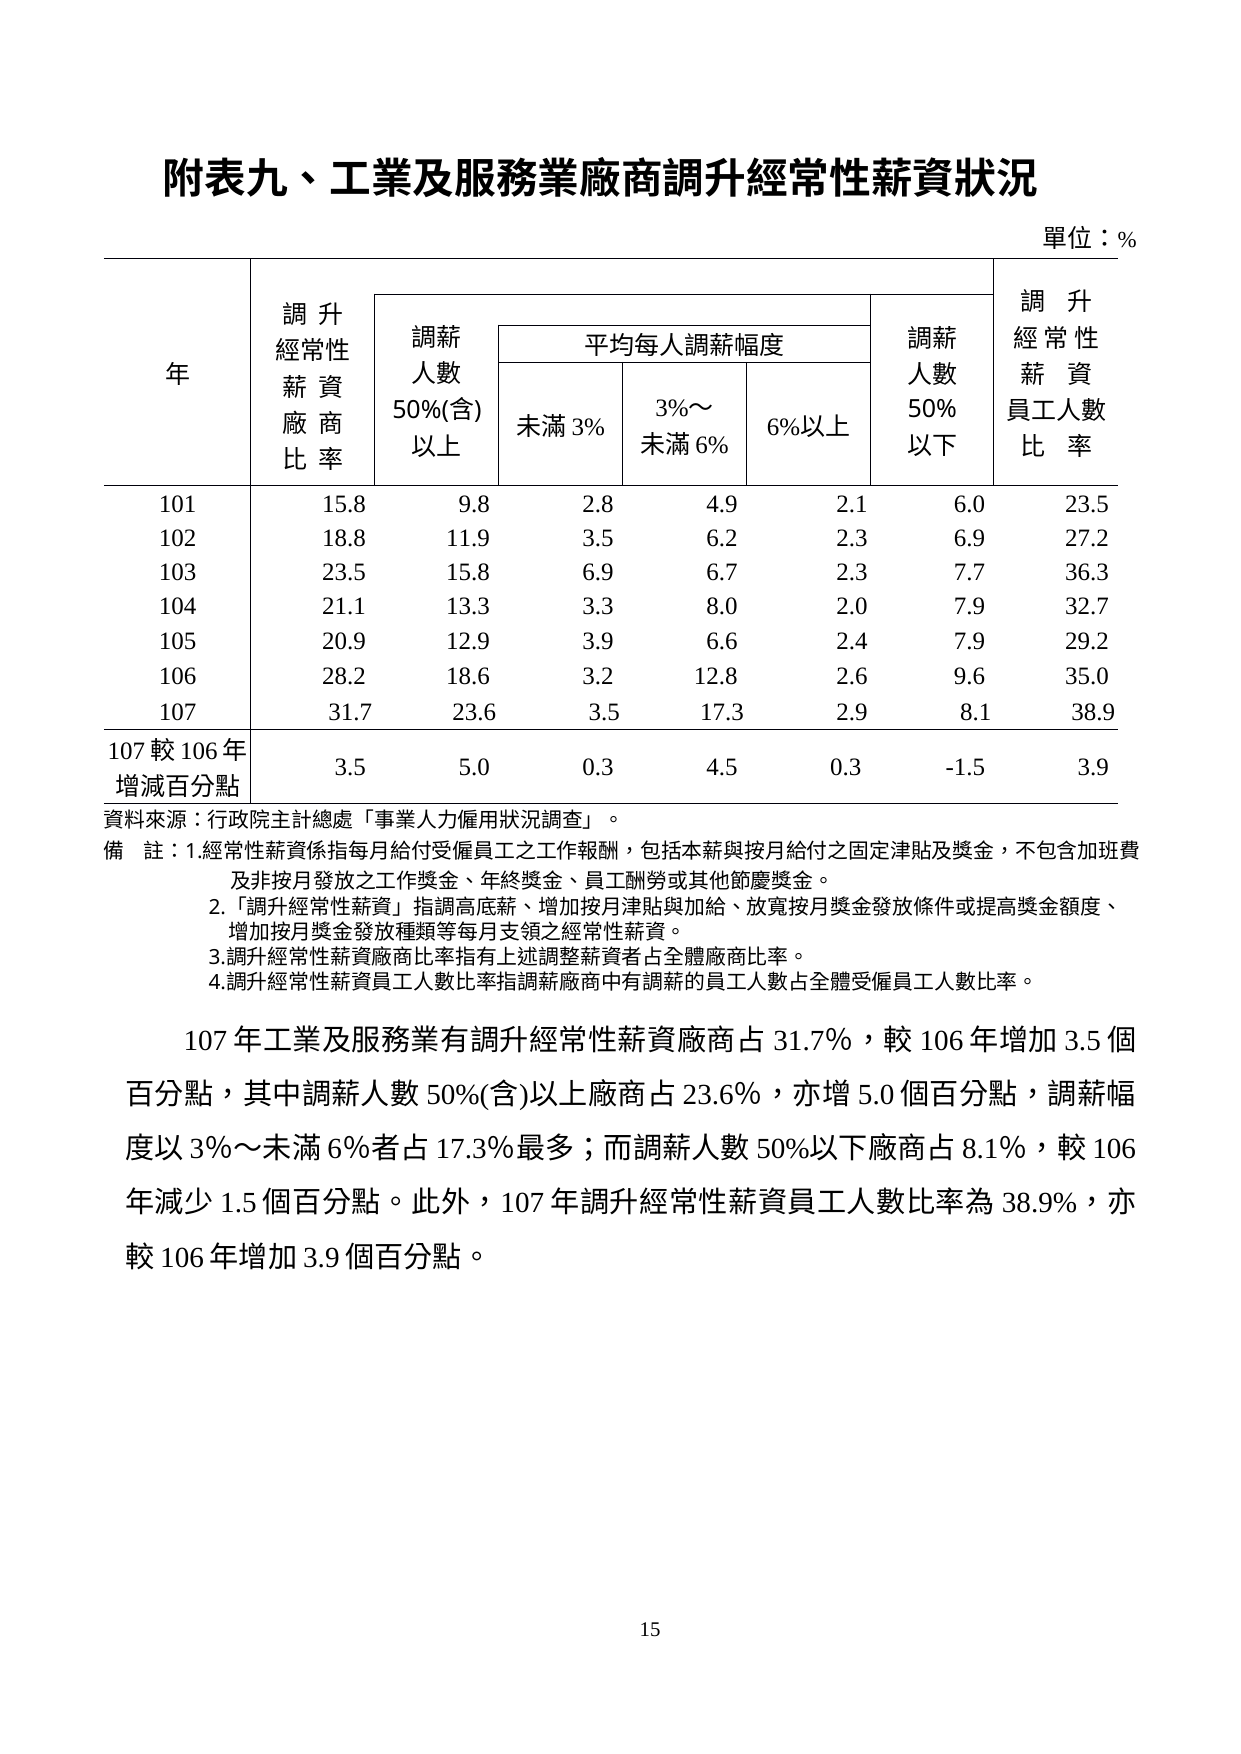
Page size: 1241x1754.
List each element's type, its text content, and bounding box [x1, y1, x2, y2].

table_cell 6.6 [623, 623, 746, 657]
table_cell 106 [104, 657, 250, 693]
table_cell 3%～ 未滿6% [623, 363, 746, 485]
table_cell 32.7 [994, 589, 1118, 623]
text 2.「調升經常性薪資」指調高底薪、增加按月津貼與加給、放寬按月獎金發放條件或提高獎金額度、增加按月獎金發放種類等每月支領之經常性薪資。 [208, 894, 1137, 944]
table_cell [499, 295, 870, 324]
table_header [375, 259, 993, 293]
table_cell 3.9 [499, 623, 622, 657]
table_cell 15.8 [375, 554, 498, 588]
table_cell 15.8 [251, 486, 375, 520]
table_cell 6.9 [499, 554, 622, 588]
table_cell 6.2 [623, 520, 746, 554]
table_cell 3.3 [499, 589, 622, 623]
table_cell 107 [104, 693, 250, 729]
text 備 註：1.經常性薪資係指每月給付受僱員工之工作報酬，包括本薪與按月給付之固定津貼及獎金，不包含加班費及非按月發放之工作獎金、年終獎金、員工酬勞或其他節慶獎金。 [104, 834, 1147, 894]
table_cell 23.5 [994, 486, 1118, 520]
table_cell 103 [104, 554, 250, 588]
table_cell 0.3 [499, 730, 622, 803]
table_cell 23.6 [375, 693, 498, 729]
table_cell 調薪 人數 50% 以下 [871, 295, 993, 485]
table_cell 3.5 [499, 520, 622, 554]
text 單位：% [162, 204, 1136, 258]
table_header [251, 259, 375, 293]
table_cell 5.0 [375, 730, 498, 803]
table_cell 未滿3% [499, 363, 622, 485]
table_cell 4.5 [623, 730, 746, 803]
table_cell 2.3 [746, 520, 870, 554]
table_cell 3.5 [499, 693, 622, 729]
table_cell 7.9 [870, 623, 994, 657]
table_cell 12.9 [375, 623, 498, 657]
table_cell 31.7 [251, 693, 375, 729]
table_cell 105 [104, 623, 250, 657]
table_cell 36.3 [994, 554, 1118, 588]
table_cell 4.9 [623, 486, 746, 520]
table_cell 調 升 經常性 薪 資 廠 商 比 率 [251, 294, 374, 485]
table_cell 23.5 [251, 554, 375, 588]
table_cell 2.4 [746, 623, 870, 657]
table_cell 3.9 [994, 730, 1118, 803]
table_cell 21.1 [251, 589, 375, 623]
text 107年工業及服務業有調升經常性薪資廠商占31.7％，較106年增加3.5個百分點，其中調薪人數50%(含)以上廠商占23.6％，亦增5.0個百分點，調薪幅度以3％～未滿6％者占17.3％最多；而調薪人數50%以下廠商占8.1％，較106年減少1.5個百分點。此外，107年調升經常性薪資員工人數比率為38.9%，亦較106年增加3.9個百分點。 [125, 1007, 1136, 1278]
table_cell 29.2 [994, 623, 1118, 657]
table_cell 28.2 [251, 657, 375, 693]
table_cell 3.5 [251, 730, 375, 803]
table_cell 104 [104, 589, 250, 623]
table_cell 2.3 [746, 554, 870, 588]
table_cell 38.9 [994, 693, 1118, 729]
table_cell 7.7 [870, 554, 994, 588]
table_cell 9.8 [375, 486, 498, 520]
table_cell 8.1 [870, 693, 994, 729]
table_cell 7.9 [870, 589, 994, 623]
table_cell 11.9 [375, 520, 498, 554]
table_cell 2.1 [746, 486, 870, 520]
table_cell -1.5 [870, 730, 994, 803]
table_cell 6.9 [870, 520, 994, 554]
table_cell 2.6 [746, 657, 870, 693]
table_cell 107較106年 增減百分點 [104, 730, 250, 803]
table_cell 9.6 [870, 657, 994, 693]
table_cell 2.8 [499, 486, 622, 520]
table_cell 調薪 人數 50%(含) 以上 [375, 295, 498, 485]
table_cell 3.2 [499, 657, 622, 693]
table_cell 102 [104, 520, 250, 554]
table_cell 18.6 [375, 657, 498, 693]
table_cell 101 [104, 486, 250, 520]
table_cell 35.0 [994, 657, 1118, 693]
text 4.調升經常性薪資員工人數比率指調薪廠商中有調薪的員工人數占全體受僱員工人數比率。 [208, 969, 1137, 994]
table_cell 8.0 [623, 589, 746, 623]
table_cell 6.0 [870, 486, 994, 520]
table_cell 27.2 [994, 520, 1118, 554]
table_cell 平均每人調薪幅度 [499, 326, 870, 362]
text 資料來源：行政院主計總處「事業人力僱用狀況調查」。 [103, 804, 1137, 834]
table_cell 6%以上 [747, 363, 870, 485]
text 3.調升經常性薪資廠商比率指有上述調整薪資者占全體廠商比率。 [208, 944, 1137, 969]
table_cell 12.8 [623, 657, 746, 693]
table_cell 2.9 [746, 693, 870, 729]
table_cell 2.0 [746, 589, 870, 623]
table_header 調 升 經 常 性 薪 資 員工人數 比 率 [994, 259, 1118, 485]
table_cell 13.3 [375, 589, 498, 623]
table_cell 0.3 [746, 730, 870, 803]
table_cell 20.9 [251, 623, 375, 657]
table_cell 18.8 [251, 520, 375, 554]
table_cell 17.3 [623, 693, 746, 729]
table_cell 6.7 [623, 554, 746, 588]
text 附表九、工業及服務業廠商調升經常性薪資狀況 [162, 150, 1136, 204]
table_header 年 [104, 259, 250, 485]
